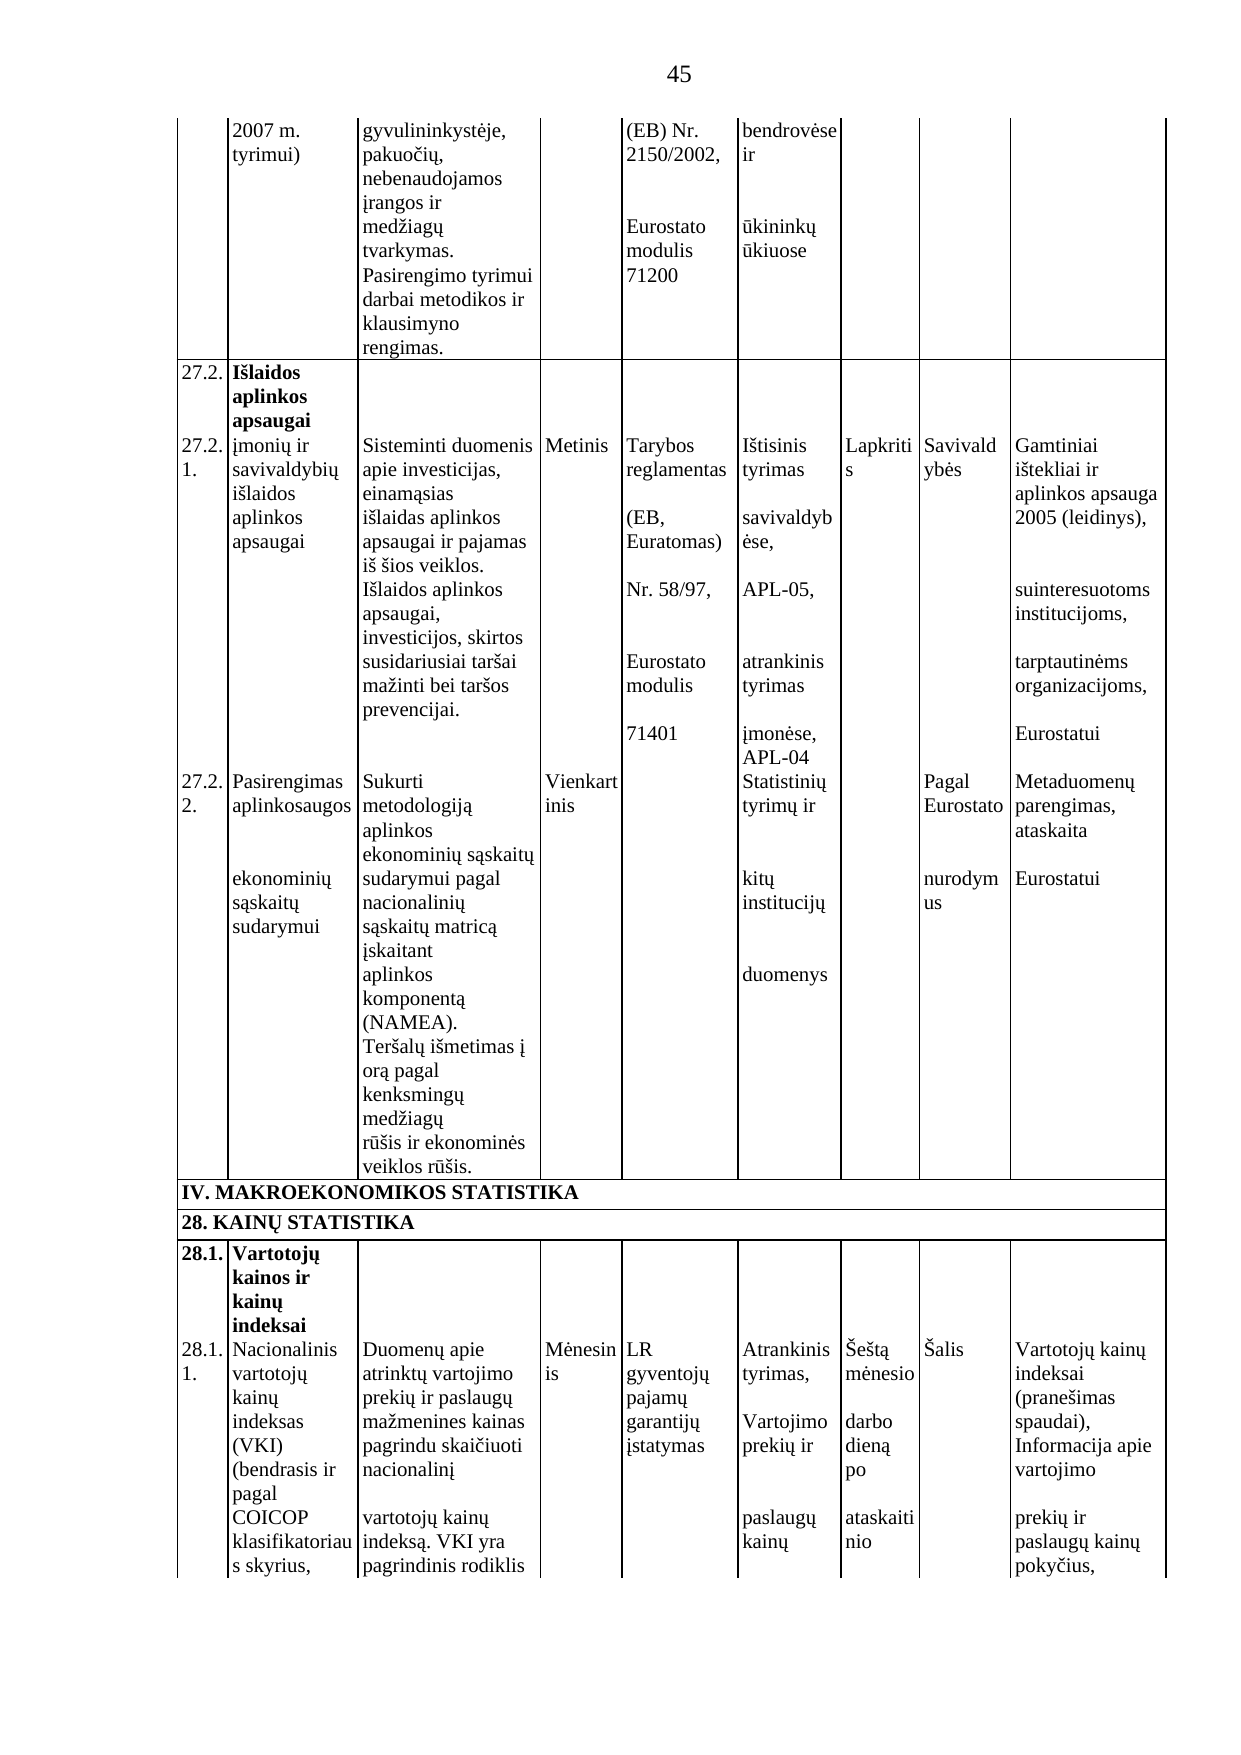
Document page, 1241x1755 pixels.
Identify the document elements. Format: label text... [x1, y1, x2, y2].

table_cell Mėnesinis [541, 1337, 621, 1409]
table_cell 27.2. [178, 360, 227, 432]
table_cell Savivaldybės [920, 433, 1010, 505]
table_cell [920, 505, 1010, 577]
table_cell ekonominių sąskaitų sudarymui [229, 866, 357, 962]
table_cell [229, 721, 357, 769]
table_cell [739, 1034, 840, 1130]
table_cell atrankinis tyrimas [739, 649, 840, 721]
table_cell [541, 263, 621, 335]
table_cell [1011, 1241, 1165, 1313]
table_cell 28.1.1. [178, 1337, 227, 1409]
table_cell Metinis [541, 433, 621, 505]
table_cell 2005 (leidinys), [1011, 505, 1165, 577]
table_cell [842, 505, 919, 577]
table_cell [1167, 457, 1178, 505]
table_cell Eurostatui [1011, 866, 1165, 962]
table_cell [1167, 1529, 1178, 1577]
table_cell [541, 360, 621, 432]
table_cell [541, 962, 621, 1034]
table_cell nurodymus [920, 866, 1010, 962]
table_cell [842, 118, 919, 214]
table_cell Pasirengimas aplinkosaugos [229, 769, 357, 866]
table_cell savivaldybėse, [739, 505, 840, 577]
table_cell Ištisinis tyrimas [739, 433, 840, 505]
table_cell kitų institucijų [739, 866, 840, 962]
table_cell [920, 721, 1010, 769]
table_cell [920, 214, 1010, 262]
table_cell Eurostatui [1011, 721, 1165, 769]
table_cell [842, 214, 919, 262]
table_cell Vartojimo prekių ir [739, 1409, 840, 1505]
table_cell [541, 214, 621, 262]
table_cell [359, 360, 540, 432]
table_cell [739, 263, 840, 335]
table_cell [842, 721, 919, 769]
table_cell [229, 649, 357, 721]
table_cell [178, 1409, 227, 1505]
table_cell [178, 1034, 227, 1130]
table_cell [1011, 360, 1165, 432]
table_cell [739, 1241, 840, 1313]
table_cell [541, 1034, 621, 1130]
table_cell [1167, 287, 1178, 335]
table_cell [623, 769, 737, 866]
table_cell [1167, 142, 1178, 214]
table_cell [623, 866, 737, 962]
table_cell [541, 335, 545, 359]
table_cell [1167, 1433, 1178, 1505]
table_cell [920, 263, 1010, 335]
table_cell aplinkos apsaugai [229, 505, 357, 577]
table_cell [178, 962, 227, 1034]
table_cell [1167, 529, 1178, 577]
table_cell [541, 1409, 621, 1505]
table_cell [1011, 118, 1165, 214]
table_cell [1011, 263, 1165, 335]
table_cell [623, 360, 737, 432]
table_cell Lapkritis [842, 433, 919, 505]
table_cell [1167, 673, 1178, 721]
table_cell [1167, 1058, 1178, 1130]
table_cell [178, 118, 227, 214]
table_cell [178, 214, 227, 262]
table_cell [1167, 1154, 1178, 1178]
table_cell [920, 1505, 1010, 1577]
table_cell paslaugų kainų [739, 1505, 840, 1577]
table_cell tarptautinėms organizacijoms, [1011, 649, 1165, 721]
table_cell [541, 721, 621, 769]
table_cell 28. KAINŲ STATISTIKA [178, 1210, 1165, 1239]
table_cell [178, 866, 227, 962]
table_cell Atrankinis tyrimas, [739, 1337, 840, 1409]
table_cell [623, 1034, 737, 1130]
table_cell [920, 1034, 1010, 1130]
table_cell Pagal Eurostato [920, 769, 1010, 866]
table_cell [1167, 793, 1178, 866]
table_cell [541, 577, 621, 649]
table_cell [1167, 238, 1178, 262]
table_cell [229, 577, 357, 649]
table_cell [842, 263, 919, 335]
table_cell [1011, 1034, 1165, 1130]
table_cell [541, 1505, 621, 1577]
table_cell 27.2.2. [178, 769, 227, 866]
table_cell (EB, Euratomas) [623, 505, 737, 577]
table_cell duomenys [739, 962, 840, 1034]
table_cell [1006, 1313, 1010, 1337]
table_cell Šeštą mėnesio [842, 1337, 919, 1409]
table_cell [920, 1409, 1010, 1505]
table_cell suinteresuotoms institucijoms, [1011, 577, 1165, 649]
table_cell [842, 649, 919, 721]
table_cell [536, 1313, 540, 1337]
table_cell 28.1. [178, 1241, 227, 1313]
table_cell [178, 649, 227, 721]
table_cell [623, 1241, 737, 1313]
table_cell [920, 118, 1010, 214]
table_cell (EB) Nr. 2150/2002, [623, 118, 737, 214]
table_cell [1011, 1130, 1165, 1178]
table_cell [541, 1130, 621, 1178]
table_cell 27.2.1. [178, 433, 227, 505]
table_cell [623, 1130, 737, 1178]
table_cell [915, 335, 919, 359]
table_cell [623, 962, 737, 1034]
table_cell [229, 1130, 357, 1178]
table_cell [842, 1034, 919, 1130]
table_cell [229, 263, 357, 335]
table_cell [1011, 1313, 1015, 1337]
table_cell [359, 721, 540, 769]
table_cell [229, 214, 357, 262]
table_cell [178, 577, 227, 649]
table_cell spaudai), Informacija apie vartojimo [1011, 1409, 1165, 1505]
table_cell [1011, 962, 1165, 1034]
table_cell Statistinių tyrimų ir [739, 769, 840, 866]
table_cell [842, 577, 919, 649]
table_cell [229, 962, 357, 1034]
table_cell [541, 866, 621, 962]
table_cell [1167, 1361, 1178, 1409]
table_cell [920, 360, 1010, 432]
table_cell Eurostato modulis [623, 649, 737, 721]
table_cell [359, 1241, 540, 1313]
table_cell [541, 505, 621, 577]
table_cell [739, 1130, 840, 1178]
table_cell Metaduomenų parengimas, ataskaita [1011, 769, 1165, 866]
table_cell [920, 649, 1010, 721]
table_cell Šalis [920, 1337, 1010, 1409]
table_cell [842, 1130, 919, 1178]
table_cell [1011, 335, 1015, 359]
table_cell darbo dieną po [842, 1409, 919, 1505]
table_cell [1006, 335, 1010, 359]
table_cell [1011, 214, 1165, 262]
table_cell [541, 1241, 621, 1313]
table_cell [915, 1313, 919, 1337]
table_cell Tarybos reglamentas [623, 433, 737, 505]
table_cell [842, 1241, 919, 1313]
table_cell [623, 1505, 737, 1577]
table_cell [178, 505, 227, 577]
table_cell Nr. 58/97, [623, 577, 737, 649]
table_cell [1167, 384, 1178, 432]
table_cell [1167, 890, 1178, 962]
table_cell [842, 769, 919, 866]
table_cell [842, 866, 919, 962]
table_cell [178, 721, 227, 769]
table_cell mažmenines kainas pagrindu skaičiuoti nacionalinį [359, 1409, 540, 1505]
table_cell [1167, 1265, 1178, 1313]
table_cell bendrovėse ir [739, 118, 840, 214]
table_cell [541, 1313, 545, 1337]
table_cell garantijų įstatymas [623, 1409, 737, 1505]
table_cell [1167, 745, 1178, 769]
table_cell [920, 1130, 1010, 1178]
table_cell [842, 962, 919, 1034]
table_cell [1167, 601, 1178, 649]
table_cell 71200 [623, 263, 737, 335]
table_cell [739, 360, 840, 432]
table_cell ataskaitinio [842, 1505, 919, 1577]
table_cell IV. MAKROEKONOMIKOS STATISTIKA [178, 1180, 1165, 1209]
table_cell [229, 1034, 357, 1130]
table_cell 2007 m. tyrimui) [229, 118, 357, 214]
table_cell [920, 577, 1010, 649]
table_cell APL-05, [739, 577, 840, 649]
table_cell 71401 [623, 721, 737, 769]
table_cell [178, 263, 227, 335]
table_cell [178, 1130, 227, 1178]
table_cell [920, 1241, 1010, 1313]
table_cell [178, 1505, 227, 1577]
table_cell [541, 649, 621, 721]
table_cell [920, 962, 1010, 1034]
table_cell [1167, 986, 1178, 1034]
table_cell [541, 118, 621, 214]
table_cell [842, 360, 919, 432]
table_cell Vienkartinis [541, 769, 621, 866]
